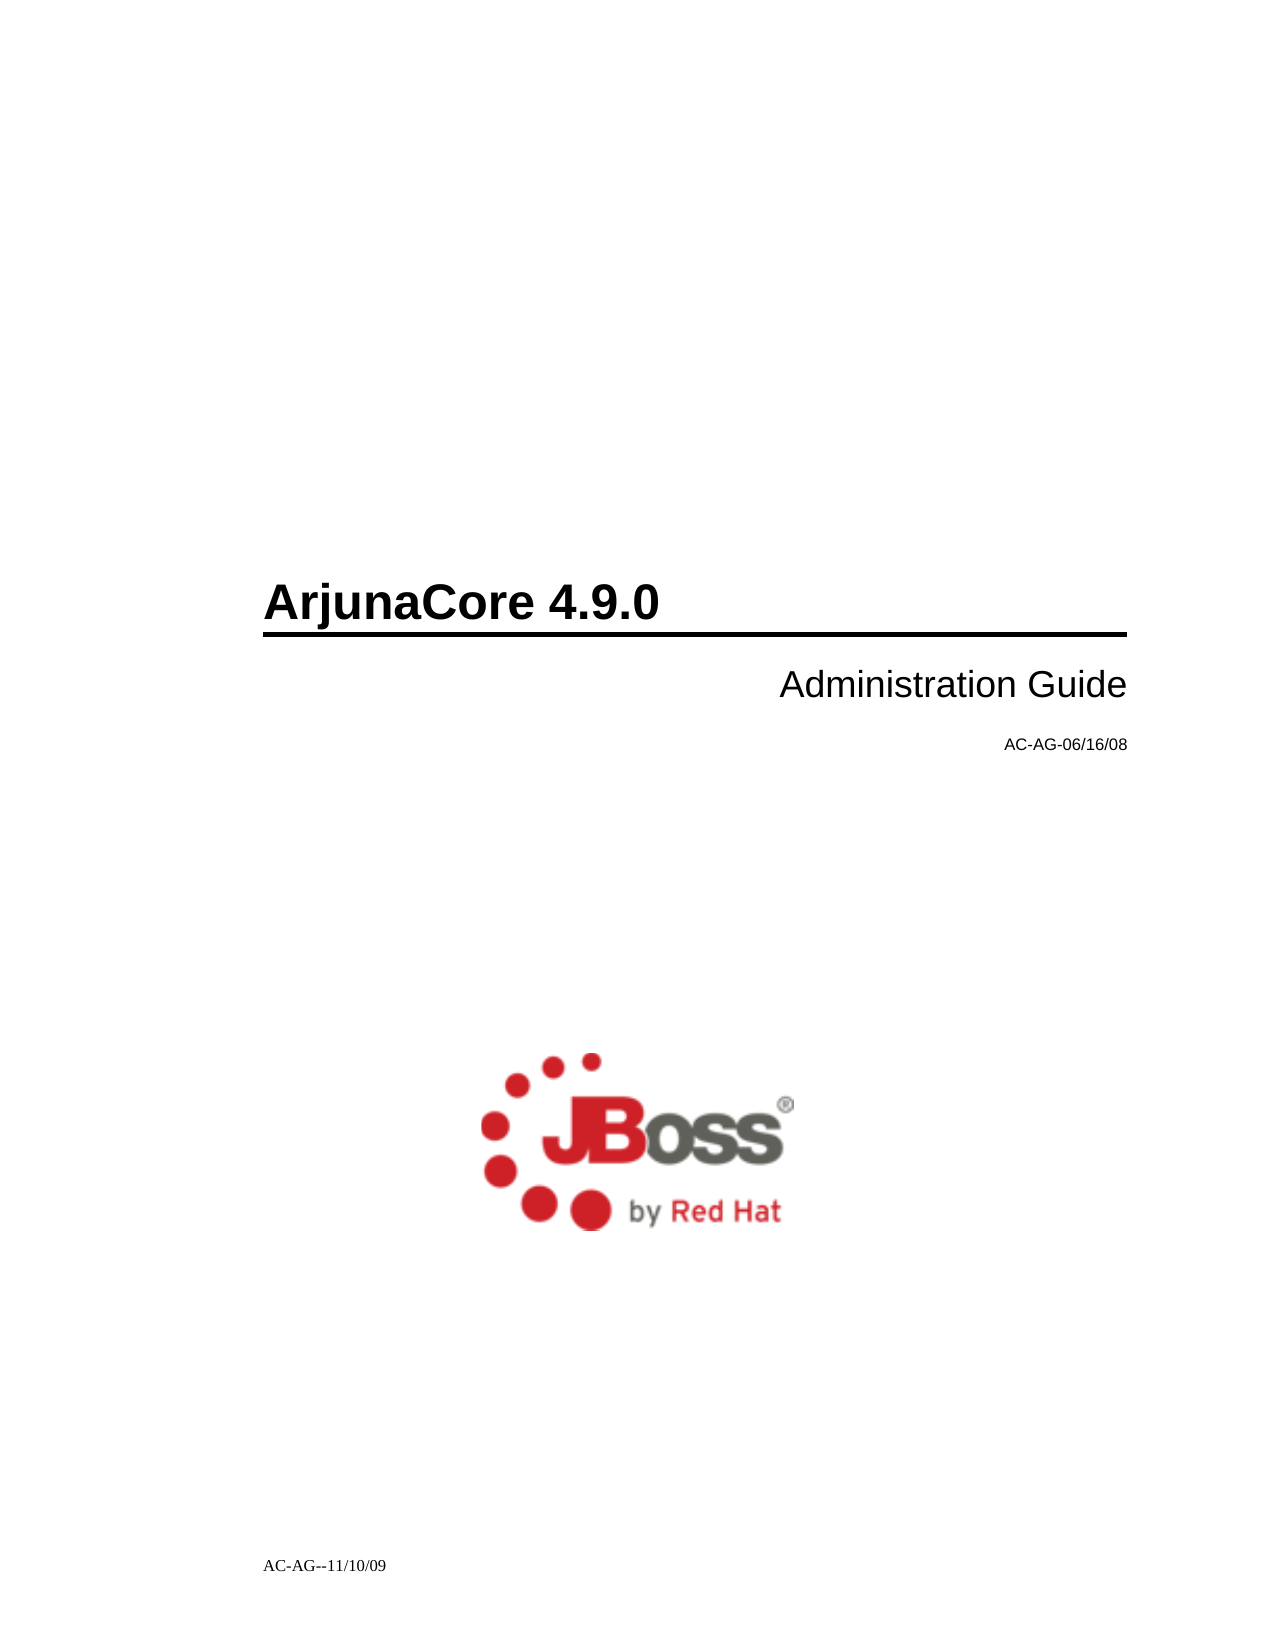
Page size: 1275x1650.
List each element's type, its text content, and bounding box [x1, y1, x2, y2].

text AC-AG-06/16/08 [263, 735, 1127, 754]
title ArjunaCore 4.9.0 [263, 573, 1127, 632]
picture [481, 1053, 794, 1231]
subtitle Administration Guide [263, 662, 1127, 706]
